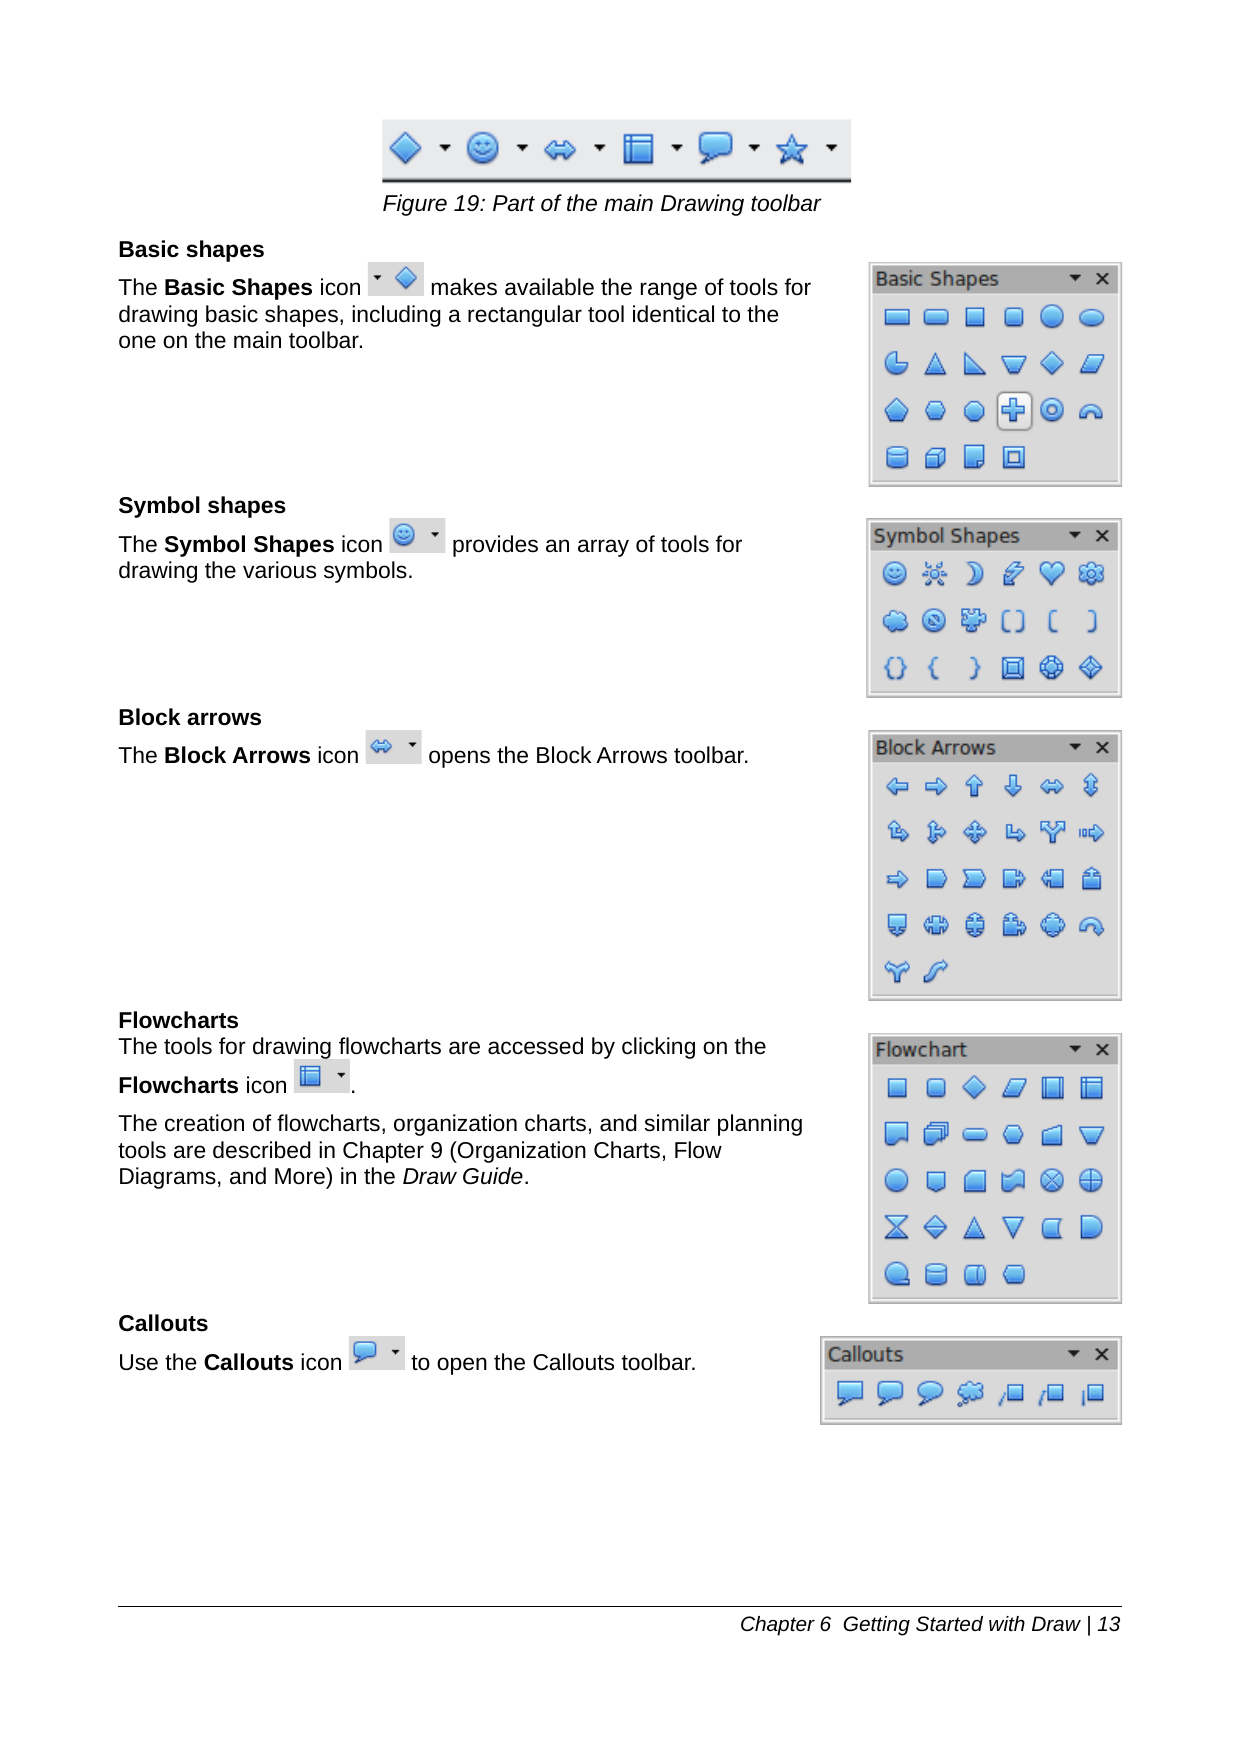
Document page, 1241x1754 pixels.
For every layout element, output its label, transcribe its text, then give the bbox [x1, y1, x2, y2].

text Basic shapes [118, 236, 1122, 262]
picture [868, 730, 1123, 1001]
picture [293, 1059, 350, 1093]
table_header [813, 262, 868, 486]
table_header [802, 519, 866, 698]
text Figure 19: Part of the main Drawing toolbar [382, 190, 858, 216]
text Flowcharts [118, 1007, 1122, 1033]
picture [389, 518, 446, 553]
table_header The tools for drawing flowcharts are accessed by clicking on the Flowcharts icon . The creation of flowcharts, organization charts, and similar planning tools are described in Chapter 9 (Organization Charts, Flow Diagrams, and More) in the Draw Guide. [118, 1033, 823, 1304]
table_header The Block Arrows icon opens the Block Arrows toolbar. [118, 730, 821, 1001]
picture [820, 1336, 1123, 1425]
table_header Use the Callouts icon to open the Callouts toolbar. [118, 1336, 764, 1424]
text Callouts [118, 1310, 1122, 1336]
table_header The Basic Shapes icon makes available the range of tools for drawing basic shapes, including a rectangular tool identical to the one on the main toolbar. [118, 262, 812, 486]
picture [868, 1033, 1123, 1304]
text Block arrows [118, 704, 1122, 730]
table_header [764, 1336, 820, 1424]
text Symbol shapes [118, 492, 1122, 518]
picture [365, 730, 422, 764]
picture [866, 518, 1123, 698]
table_header [823, 1033, 868, 1304]
table_header [821, 730, 868, 1001]
picture [348, 1336, 405, 1370]
picture [367, 262, 424, 296]
picture [868, 262, 1123, 487]
table_header The Symbol Shapes icon provides an array of tools for drawing the various symbols. [118, 519, 802, 698]
picture [382, 118, 852, 184]
